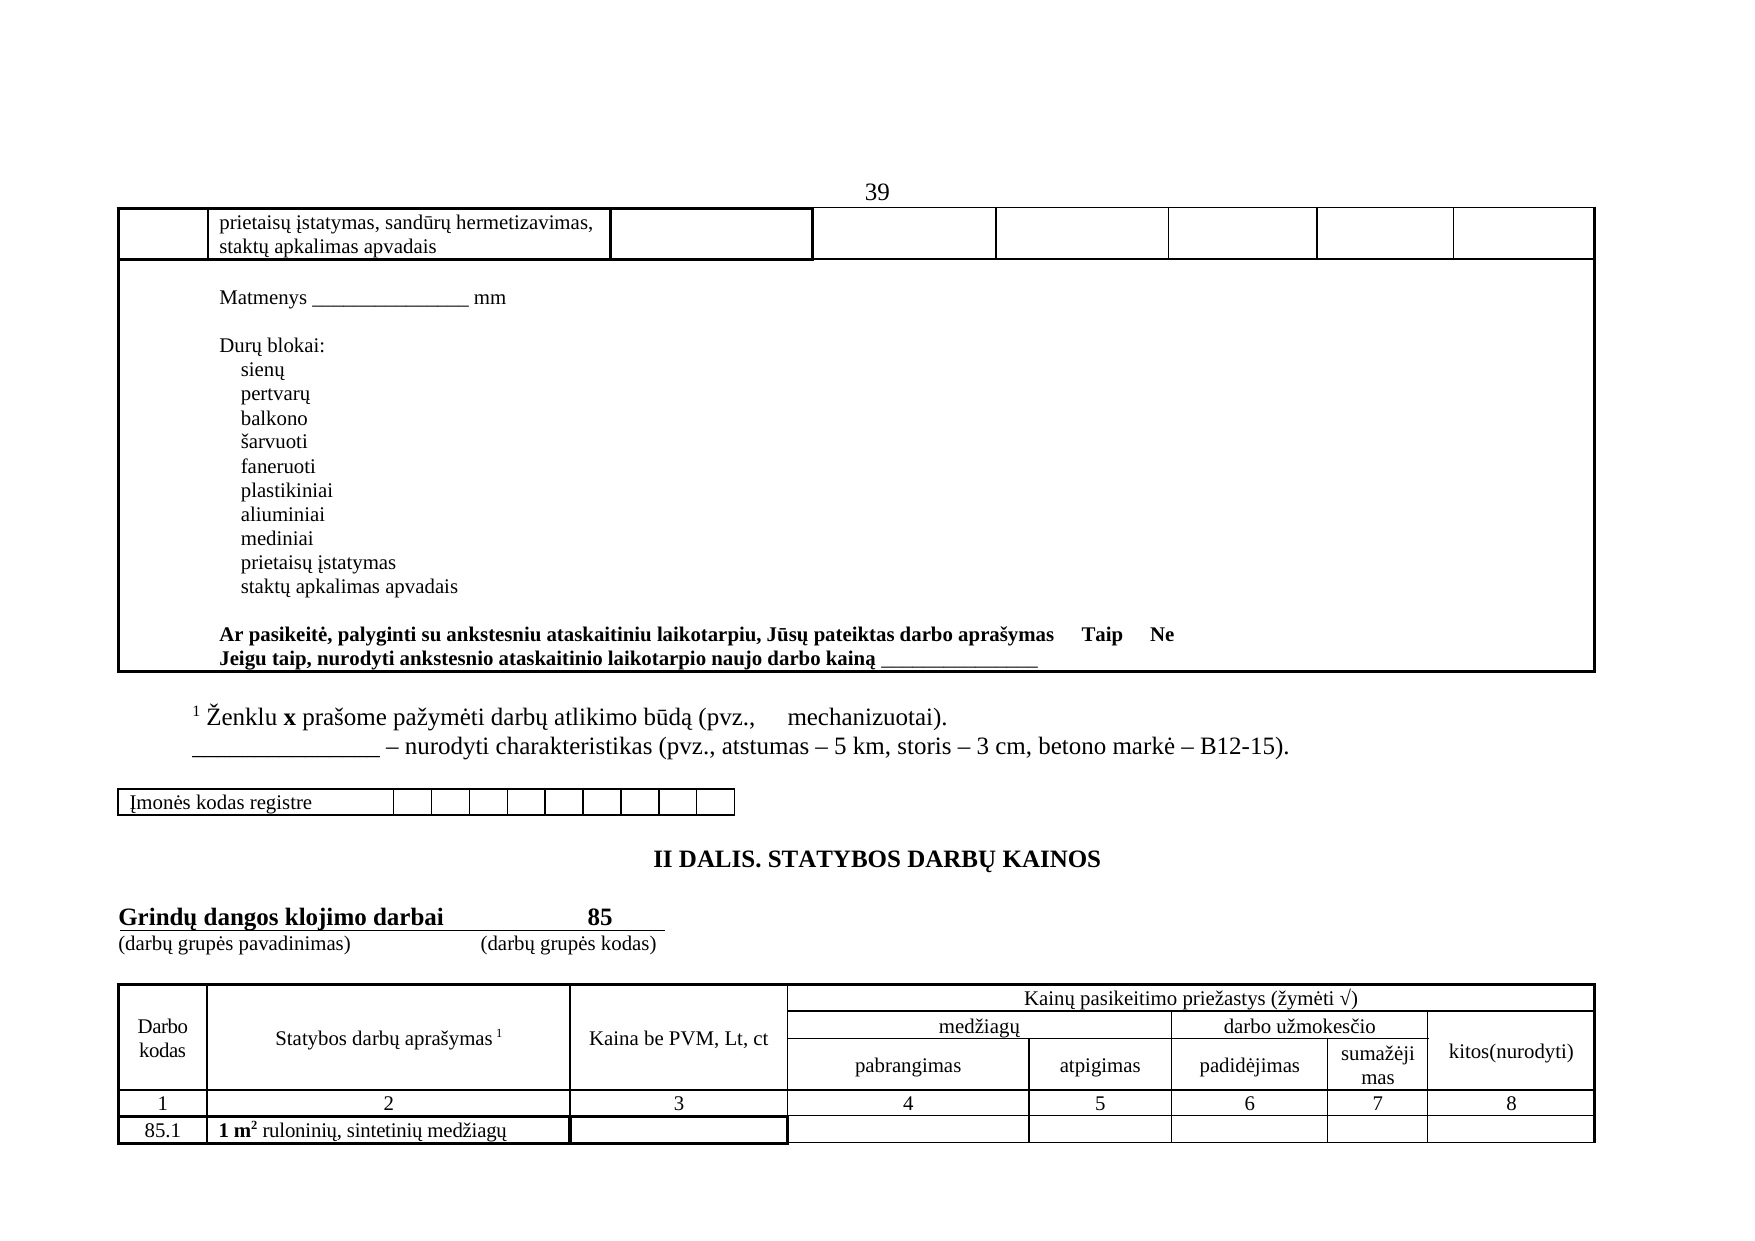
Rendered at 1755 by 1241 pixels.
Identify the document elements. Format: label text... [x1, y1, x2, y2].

table_header [697, 790, 734, 814]
table_cell [120, 261, 208, 285]
table_header [508, 790, 544, 814]
table_cell 3 [571, 1091, 787, 1114]
table_cell [1453, 333, 1593, 357]
table_cell Ar pasikeitė, palyginti su ankstesniu ataskaitiniu laikotarpiu, Jūsų pateiktas darbo aprašymas  Taip  Ne [208, 622, 1593, 646]
table_cell 6 [1172, 1091, 1327, 1114]
table_cell padidėjimas [1172, 1039, 1327, 1089]
table_cell [120, 285, 208, 309]
table_cell [996, 357, 1168, 550]
table_cell [1168, 285, 1317, 309]
table_cell [878, 285, 996, 309]
table_cell darbo užmokesčio [1172, 1012, 1427, 1038]
table_cell [814, 208, 995, 258]
table_header Darbo kodas [120, 986, 206, 1089]
table_cell [1168, 309, 1317, 333]
table_cell [854, 285, 878, 309]
table_cell [1453, 598, 1593, 622]
table_cell [616, 309, 812, 333]
table_header [735, 788, 1122, 814]
table_cell [1453, 357, 1593, 550]
table_cell [997, 208, 1168, 258]
table_cell [1438, 646, 1509, 670]
table_cell [1453, 309, 1593, 333]
table_cell [120, 333, 208, 357]
text Grindų dangos klojimo darbai 85 [118, 902, 1636, 930]
table_cell prietaisų įstatymas, sandūrų hermetizavimas, staktų apkalimas apvadais [209, 210, 609, 258]
table_cell 8 [1428, 1091, 1593, 1114]
table_header [622, 790, 658, 814]
table_cell [996, 333, 1168, 357]
table_header Kaina be PVM, Lt, ct [571, 986, 787, 1089]
table_cell [1168, 333, 1317, 357]
table_cell 1 m2 ruloninių, sintetinių medžiagų [208, 1118, 568, 1142]
table_cell [1317, 260, 1453, 285]
table_cell [996, 260, 1168, 285]
table_cell [996, 309, 1168, 333]
table_cell [1317, 550, 1453, 574]
table_header [584, 790, 620, 814]
table_cell [120, 646, 208, 670]
table_cell [120, 574, 208, 598]
table_cell [1317, 357, 1453, 550]
table_cell [120, 210, 207, 258]
table_cell kitos(nurodyti) [1428, 1012, 1593, 1089]
text (darbų grupės pavadinimas) (darbų grupės kodas) [118, 930, 1636, 954]
table_cell [208, 261, 610, 285]
table_cell [1317, 309, 1453, 333]
table_cell [120, 622, 208, 646]
table_cell [1318, 208, 1453, 258]
table_cell [1453, 550, 1593, 574]
table_cell [208, 598, 1317, 622]
table_cell [1328, 1116, 1427, 1142]
table_cell atpigimas [1030, 1039, 1171, 1089]
table_cell [1168, 260, 1317, 285]
table_cell [996, 550, 1168, 574]
table_cell medžiagų [788, 1012, 1171, 1038]
table_cell Matmenys _______________ mm [208, 285, 854, 309]
table_cell [1453, 260, 1593, 285]
text 1 Ženklu x prašome pažymėti darbų atlikimo būdą (pvz.,  mechanizuotai). [118, 702, 1636, 731]
table_cell [1169, 208, 1316, 258]
table_cell [1168, 574, 1317, 598]
table_header Įmonės kodas registre [119, 790, 393, 814]
table_header [546, 790, 582, 814]
table_cell 5 [1030, 1091, 1171, 1114]
table_cell [1317, 333, 1453, 357]
table_cell 7 [1328, 1091, 1427, 1114]
table_cell [812, 357, 996, 550]
table_cell [789, 1116, 1028, 1142]
table_cell [812, 550, 996, 574]
table_header Kainų pasikeitimo priežastys (žymėti √) [788, 986, 1593, 1010]
table_cell pabrangimas [788, 1039, 1028, 1089]
table_cell [812, 309, 996, 333]
table_cell [1030, 1116, 1171, 1142]
table_cell [1317, 598, 1453, 622]
table_cell [120, 550, 208, 574]
table_cell [572, 1118, 786, 1142]
table_cell [1168, 357, 1317, 550]
table_cell [812, 260, 996, 285]
table_cell 85.1 [120, 1118, 206, 1142]
table_cell [812, 574, 996, 598]
table_cell [1168, 550, 1317, 574]
table_header [470, 790, 507, 814]
table_cell [208, 309, 616, 333]
table_cell [1453, 285, 1593, 309]
table_cell [610, 261, 812, 285]
table_cell  prietaisų įstatymas [208, 550, 616, 574]
table_cell [616, 550, 812, 574]
table_cell [616, 357, 812, 550]
table_cell 2 [208, 1091, 569, 1114]
table_header [660, 790, 696, 814]
text II DALIS. STATYBOS DARBŲ kainos [118, 844, 1636, 873]
text _______________ – nurodyti charakteristikas (pvz., atstumas – 5 km, storis – 3 cm, betono markė – B12-15). [118, 731, 1636, 759]
table_cell [616, 574, 812, 598]
table_cell [996, 574, 1168, 598]
table_cell [1428, 1116, 1593, 1142]
table_cell [1317, 574, 1453, 598]
table_cell 4 [788, 1091, 1028, 1114]
table_cell [120, 357, 208, 550]
table_cell [120, 598, 208, 622]
table_header [432, 790, 469, 814]
table_header [394, 790, 431, 814]
table_cell Durų blokai: [208, 333, 616, 357]
table_cell [1172, 1116, 1327, 1142]
table_cell [996, 285, 1168, 309]
table_cell [812, 333, 996, 357]
table_cell  sienų  pertvarų  balkono  šarvuoti  faneruoti  plastikiniai  aliuminiai  mediniai [208, 357, 616, 550]
table_cell [616, 333, 812, 357]
table_cell 1 [120, 1091, 206, 1114]
table_cell [120, 309, 208, 333]
table_cell [1453, 574, 1593, 598]
table_cell Jeigu taip, nurodyti ankstesnio ataskaitinio laikotarpio naujo darbo kainą _______________ [208, 646, 1438, 670]
table_cell  staktų apkalimas apvadais [208, 574, 616, 598]
table_cell sumažėjimas [1328, 1039, 1427, 1089]
table_cell [1454, 208, 1593, 258]
table_cell [1509, 646, 1593, 670]
table_header Statybos darbų aprašymas 1 [208, 986, 569, 1089]
table_cell [1317, 285, 1453, 309]
table_cell [612, 210, 811, 258]
